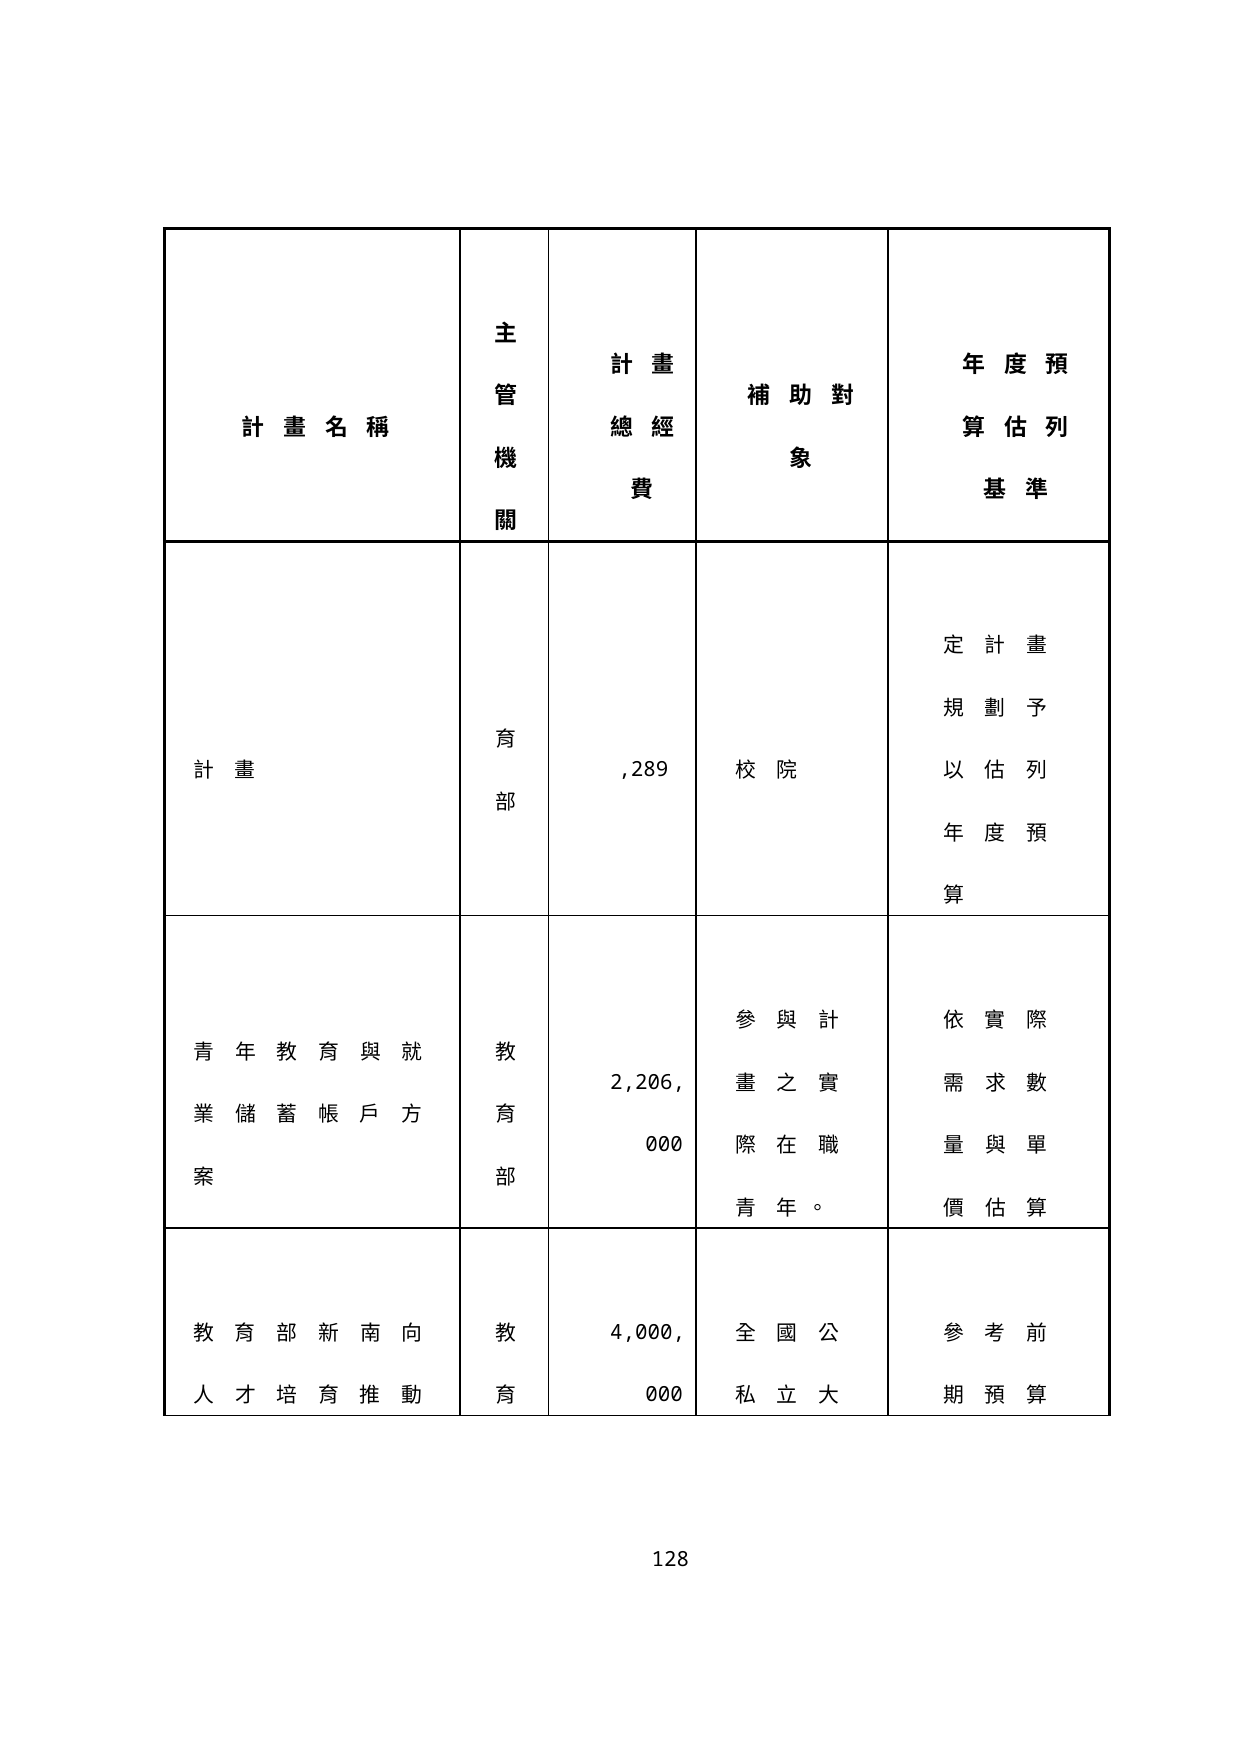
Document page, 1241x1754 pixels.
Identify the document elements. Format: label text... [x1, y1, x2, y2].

table_cell 教育部新南向人才培育推動 [166, 1229, 459, 1415]
table_cell 青年教育與就業儲蓄帳戶方案 [166, 916, 459, 1227]
table_cell 教育部 [461, 916, 548, 1227]
table_cell 參與計畫之實際在職青年。 [697, 916, 887, 1227]
table_header 年度預算估列基準 [889, 230, 1108, 540]
table_cell 計畫 [166, 543, 459, 915]
table_header 主管機關 [461, 230, 548, 540]
table_cell 4,000,000 [549, 1229, 695, 1415]
table_header 補助對象 [697, 230, 887, 540]
table_cell ,289 [549, 543, 695, 915]
table_cell 參考前期預算 [889, 1229, 1108, 1415]
table_cell 校院 [697, 543, 887, 915]
table_cell 依實際需求數量與單價估算 [889, 916, 1108, 1227]
table_cell 2,206,000 [549, 916, 695, 1227]
table_cell 育部 [461, 543, 548, 915]
table_cell 教育 [461, 1229, 548, 1415]
table_header 計畫名稱 [166, 230, 459, 540]
table_cell 全國公私立大 [697, 1229, 887, 1415]
table_cell 定計畫規劃予以估列年度預算 [889, 543, 1108, 915]
table_header 計畫總經費 [549, 230, 695, 540]
